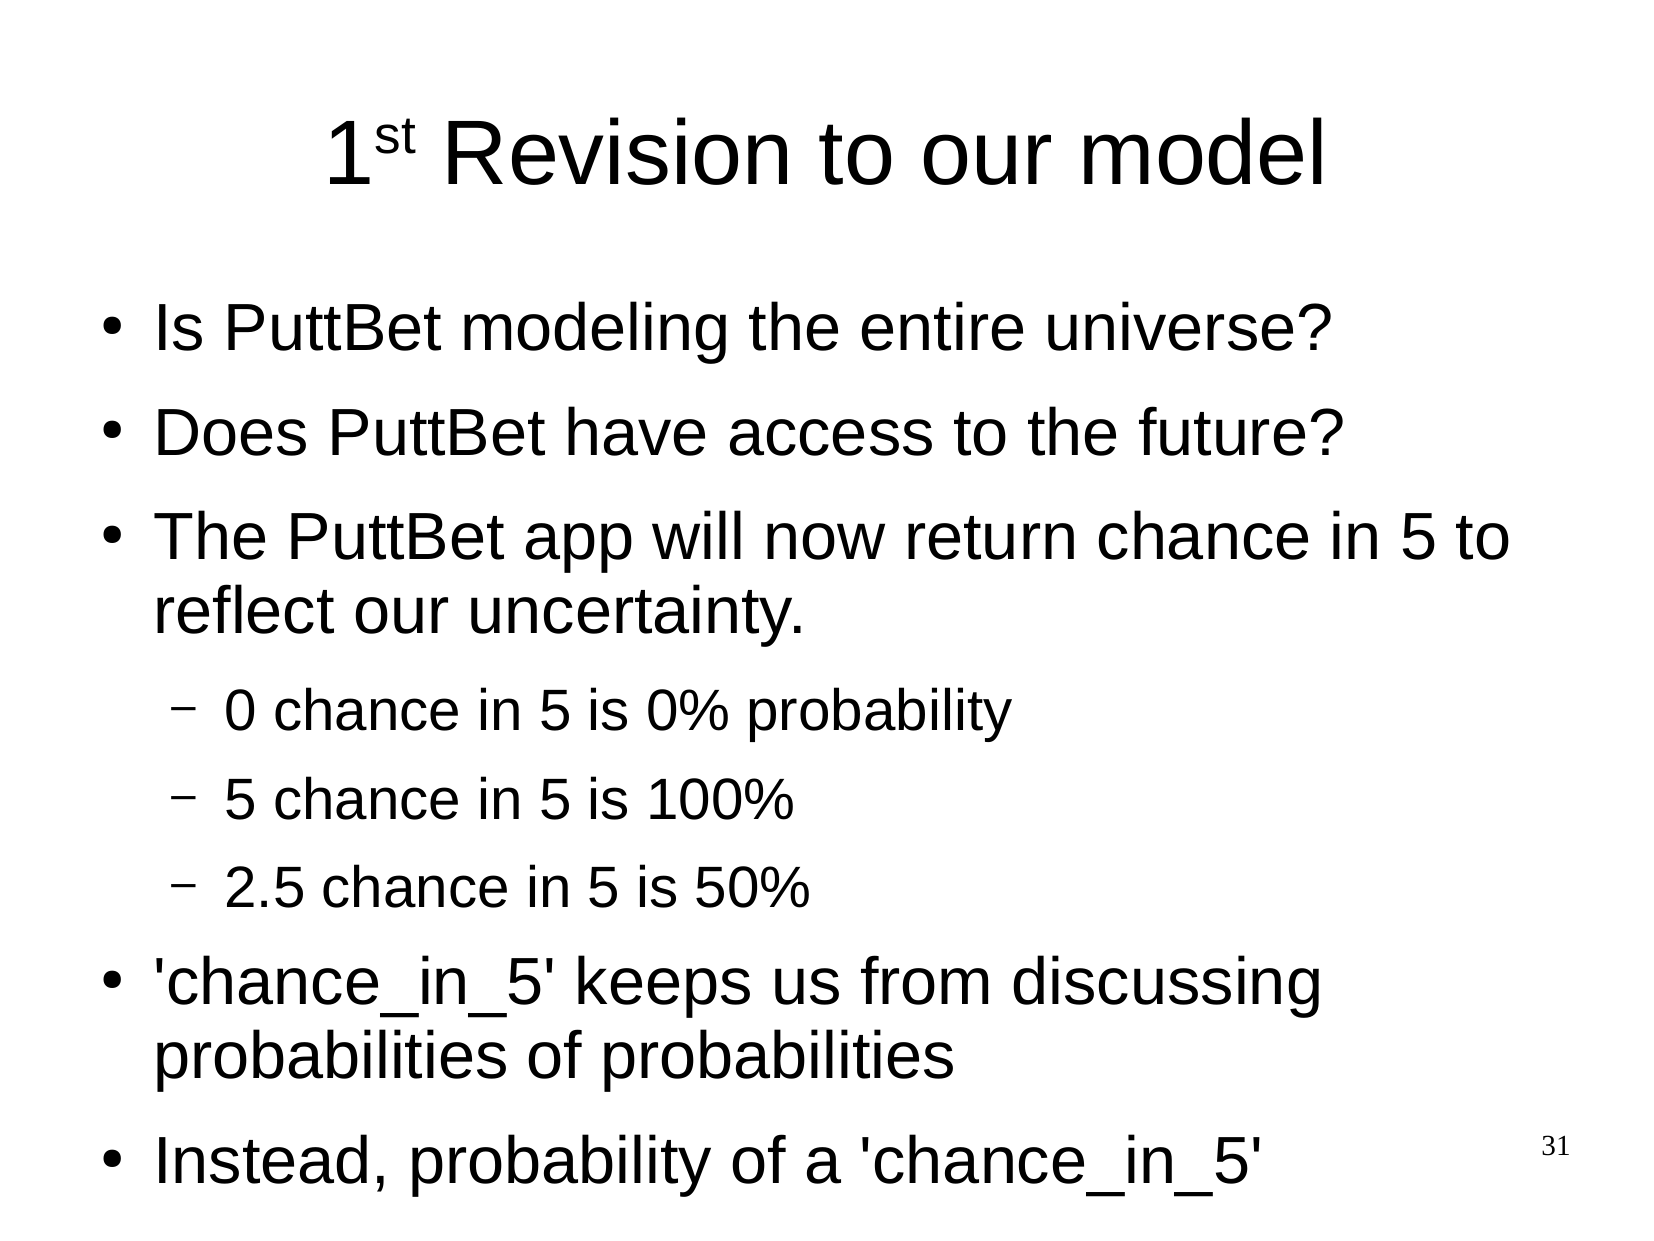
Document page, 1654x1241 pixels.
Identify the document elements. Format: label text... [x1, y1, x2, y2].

title 1st Revision to our model [82, 49, 1571, 257]
list Is PuttBet modeling the entire universe? Does PuttBet have access to the future? The PuttBet app will now return chance in 5 to reflect our uncertainty. 0 chance in 5 is 0% probability 5 chance in 5 is 100% 2.5 chance in 5 is 50% 'chance_in_5' keeps us from discussing probabilities of probabilities Instead, probability of a 'chance_in_5' [82, 290, 1571, 1196]
